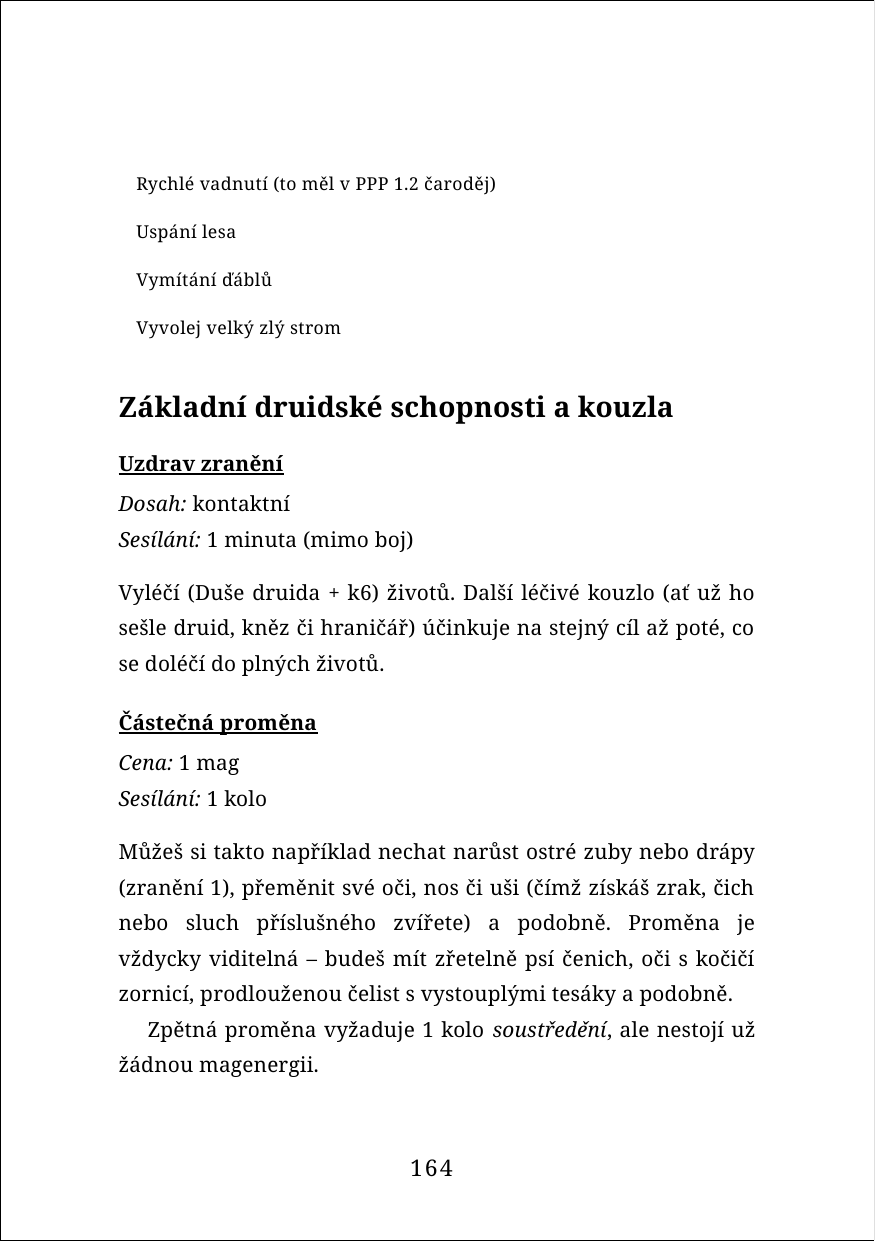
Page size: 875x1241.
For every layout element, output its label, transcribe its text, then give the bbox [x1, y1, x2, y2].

text Vyléčí (Duše druida + k6) životů. Další léčivé kouzlo (ať už ho sešle druid, kněz či hraničář) účinkuje na stejný cíl až poté, co se doléčí do plných životů. [118, 578, 756, 677]
text Vymítání ďáblů [136, 268, 756, 292]
text Vyvolej velký zlý strom [136, 316, 756, 340]
text Uspání lesa [136, 220, 756, 244]
text Cena: 1 mag Sesílání: 1 kolo [118, 748, 756, 812]
subtitle Uzdrav zranění [118, 449, 756, 477]
text Můžeš si takto například nechat narůst ostré zuby nebo drápy (zranění 1), přeměnit své oči, nos či uši (čímž získáš zrak, čich nebo sluch příslušného zvířete) a podobně. Proměna je vždycky viditelná – budeš mít zřetelně psí čenich, oči s kočičí zornicí, prodlouženou čelist s vystouplými tesáky a podobně. Zpětná proměna vyžaduje 1 kolo soustředění, ale nestojí už žádnou magenergii. [118, 837, 756, 1079]
subtitle Základní druidské schopnosti a kouzla [118, 387, 756, 425]
text Dosah: kontaktní Sesílání: 1 minuta (mimo boj) [118, 489, 756, 553]
subtitle Částečná proměna [118, 708, 756, 737]
text Rychlé vadnutí (to měl v PPP 1.2 čaroděj) [136, 172, 756, 196]
